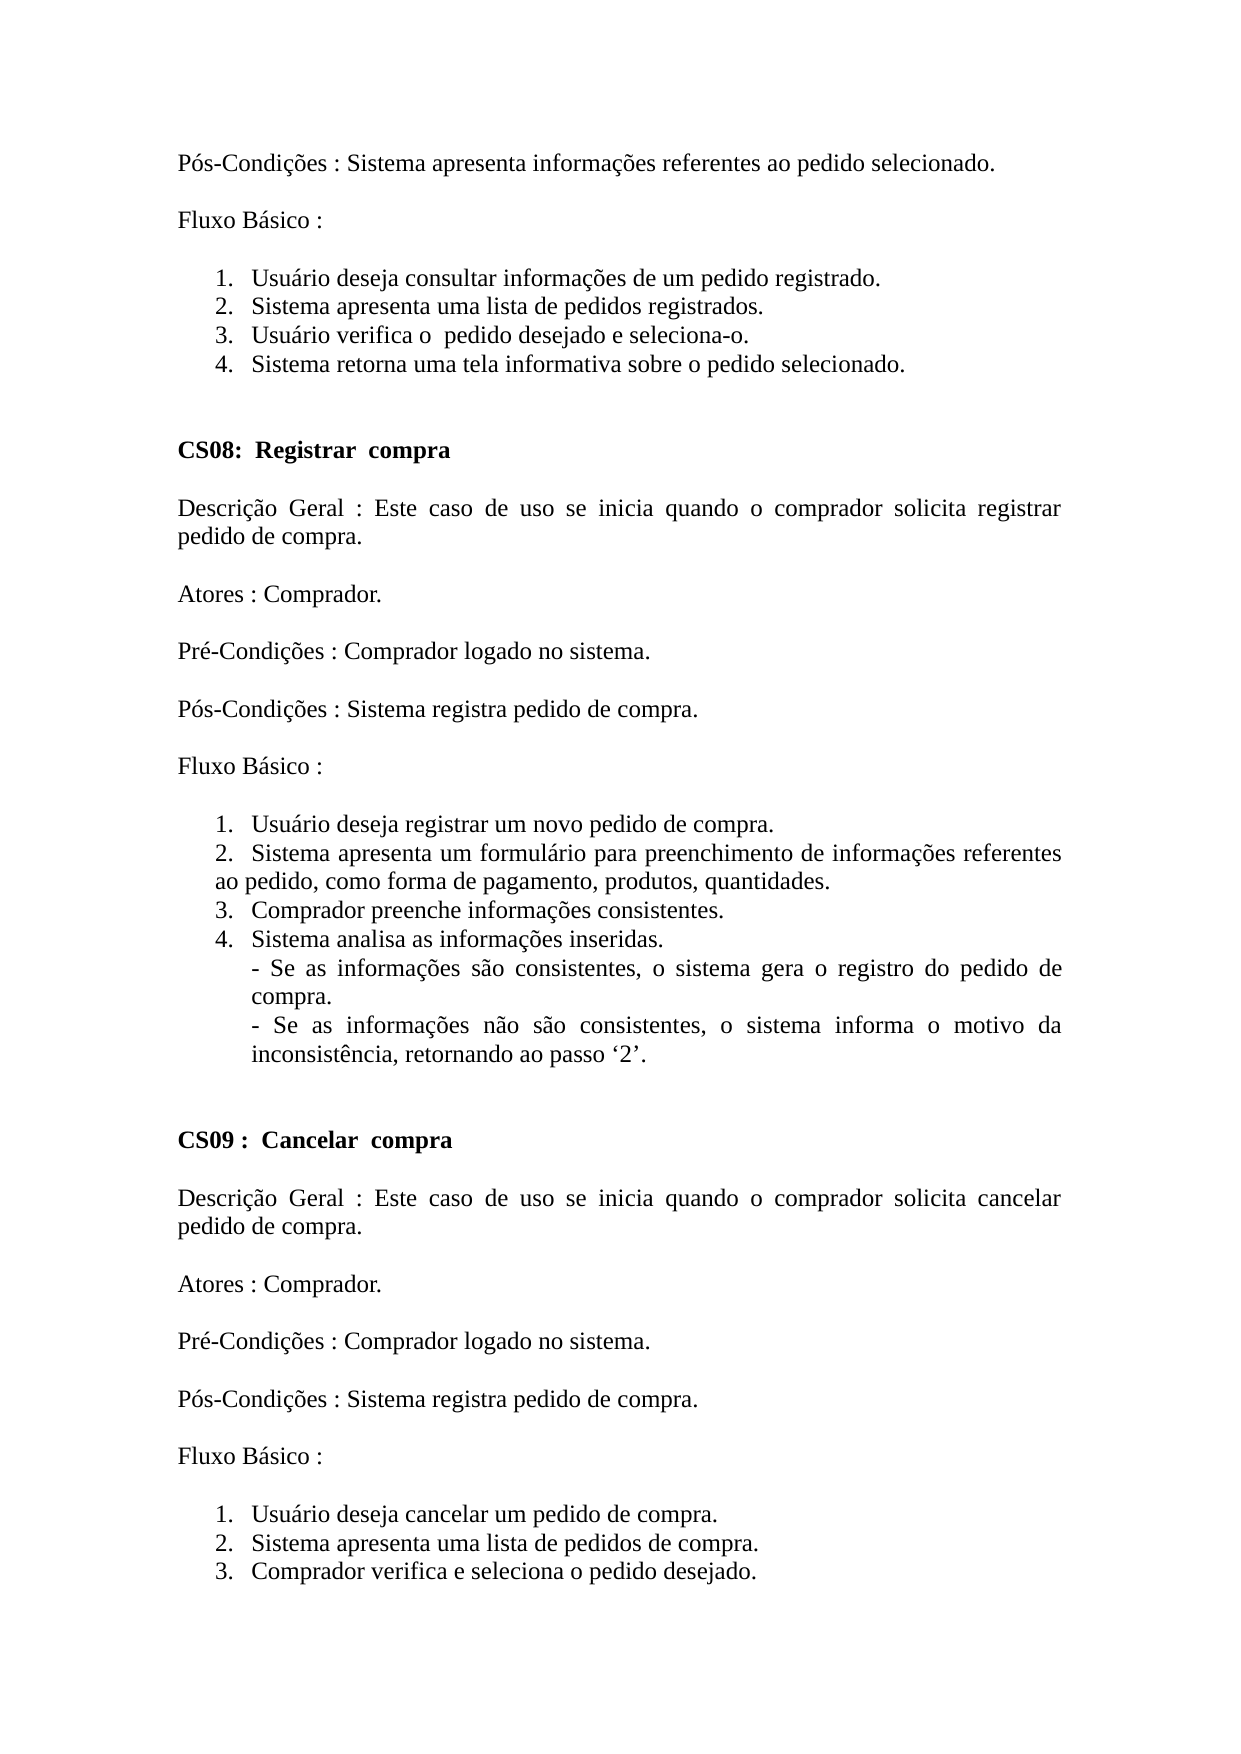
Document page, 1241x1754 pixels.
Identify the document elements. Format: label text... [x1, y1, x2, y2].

text Pós-Condições : Sistema registra pedido de compra. [177, 1384, 1063, 1413]
text 4. Sistema retorna uma tela informativa sobre o pedido selecionado. [215, 349, 1063, 378]
text CS09 : Cancelar compra [177, 1125, 1063, 1154]
text 1. Usuário deseja cancelar um pedido de compra. [215, 1499, 1063, 1528]
text Atores : Comprador. [177, 1269, 1063, 1298]
text 2. Sistema apresenta uma lista de pedidos registrados. [215, 291, 1063, 320]
text Fluxo Básico : [177, 1441, 1063, 1470]
text 3. Comprador preenche informações consistentes. [215, 895, 1063, 924]
text Descrição Geral : Este caso de uso se inicia quando o comprador solicita cancelar pedido de compra. [177, 1183, 1063, 1240]
text 3. Usuário verifica o pedido desejado e seleciona-o. [215, 320, 1063, 349]
text Pré-Condições : Comprador logado no sistema. [177, 1326, 1063, 1355]
text Pós-Condições : Sistema apresenta informações referentes ao pedido selecionado. [177, 148, 1063, 176]
text 1. Usuário deseja consultar informações de um pedido registrado. [215, 263, 1063, 291]
text Atores : Comprador. [177, 579, 1063, 608]
text 3. Comprador verifica e seleciona o pedido desejado. [215, 1556, 1063, 1585]
text - Se as informações são consistentes, o sistema gera o registro do pedido de compra. [251, 953, 1063, 1010]
text Fluxo Básico : [177, 205, 1063, 234]
text Descrição Geral : Este caso de uso se inicia quando o comprador solicita registrar pedido de compra. [177, 493, 1063, 550]
text 2. Sistema apresenta uma lista de pedidos de compra. [215, 1528, 1063, 1556]
text Pós-Condições : Sistema registra pedido de compra. [177, 694, 1063, 723]
text 4. Sistema analisa as informações inseridas. [215, 924, 1063, 953]
text 1. Usuário deseja registrar um novo pedido de compra. [215, 809, 1063, 838]
text Fluxo Básico : [177, 751, 1063, 780]
text Pré-Condições : Comprador logado no sistema. [177, 636, 1063, 665]
text CS08: Registrar compra [177, 435, 1063, 464]
text 2. Sistema apresenta um formulário para preenchimento de informações referentes ao pedido, como forma de pagamento, produtos, quantidades. [215, 838, 1063, 895]
text - Se as informações não são consistentes, o sistema informa o motivo da inconsistência, retornando ao passo ‘2’. [251, 1010, 1063, 1068]
